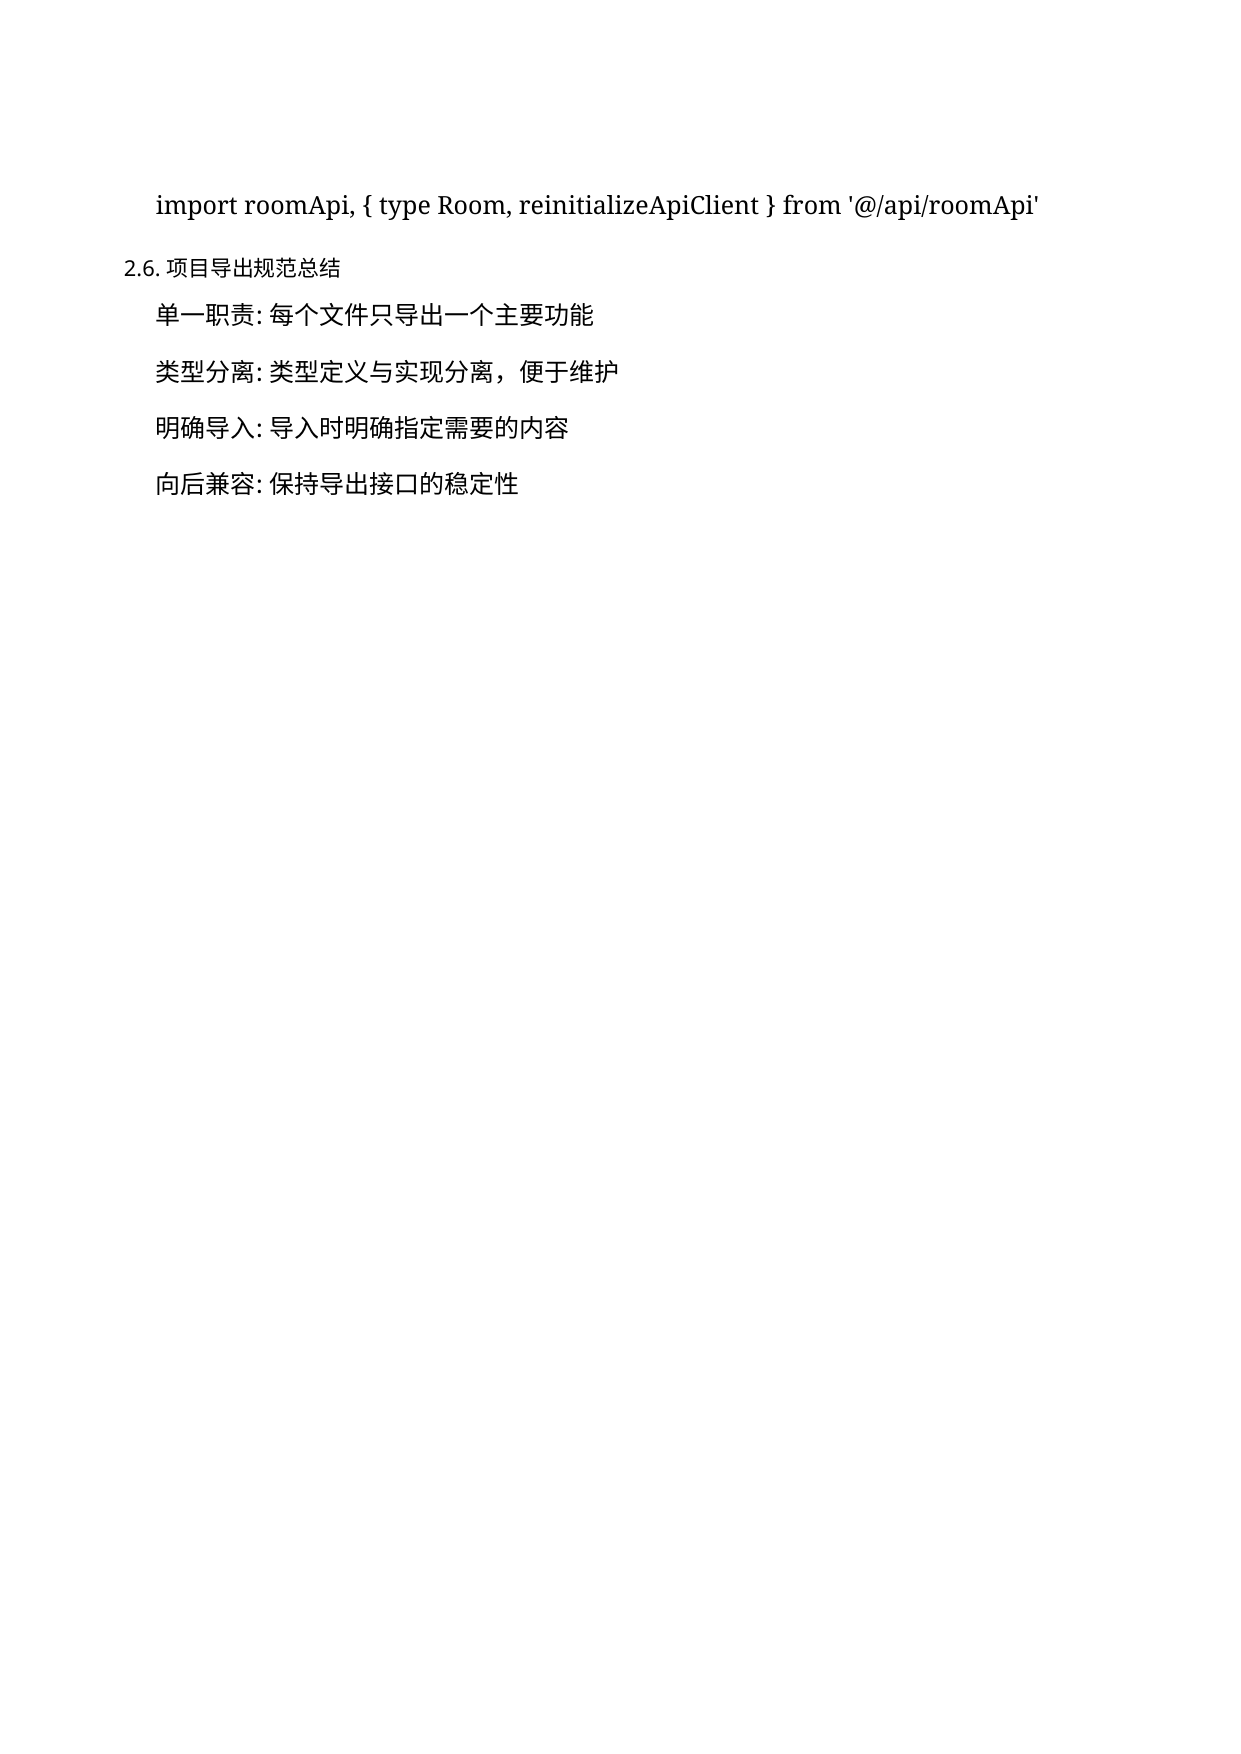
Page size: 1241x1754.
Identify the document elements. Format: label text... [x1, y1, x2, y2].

list 向后兼容: 保持导出接口的稳定性 [156, 465, 1122, 501]
list 明确导入: 导入时明确指定需要的内容 [156, 408, 1122, 445]
list 类型分离: 类型定义与实现分离，便于维护 [156, 352, 1122, 388]
subtitle 项目导出规范总结 [118, 251, 1122, 283]
list import roomApi, { type Room, reinitializeApiClient } from '@/api/roomApi' [156, 188, 1122, 222]
list 单一职责: 每个文件只导出一个主要功能 [156, 296, 1122, 332]
